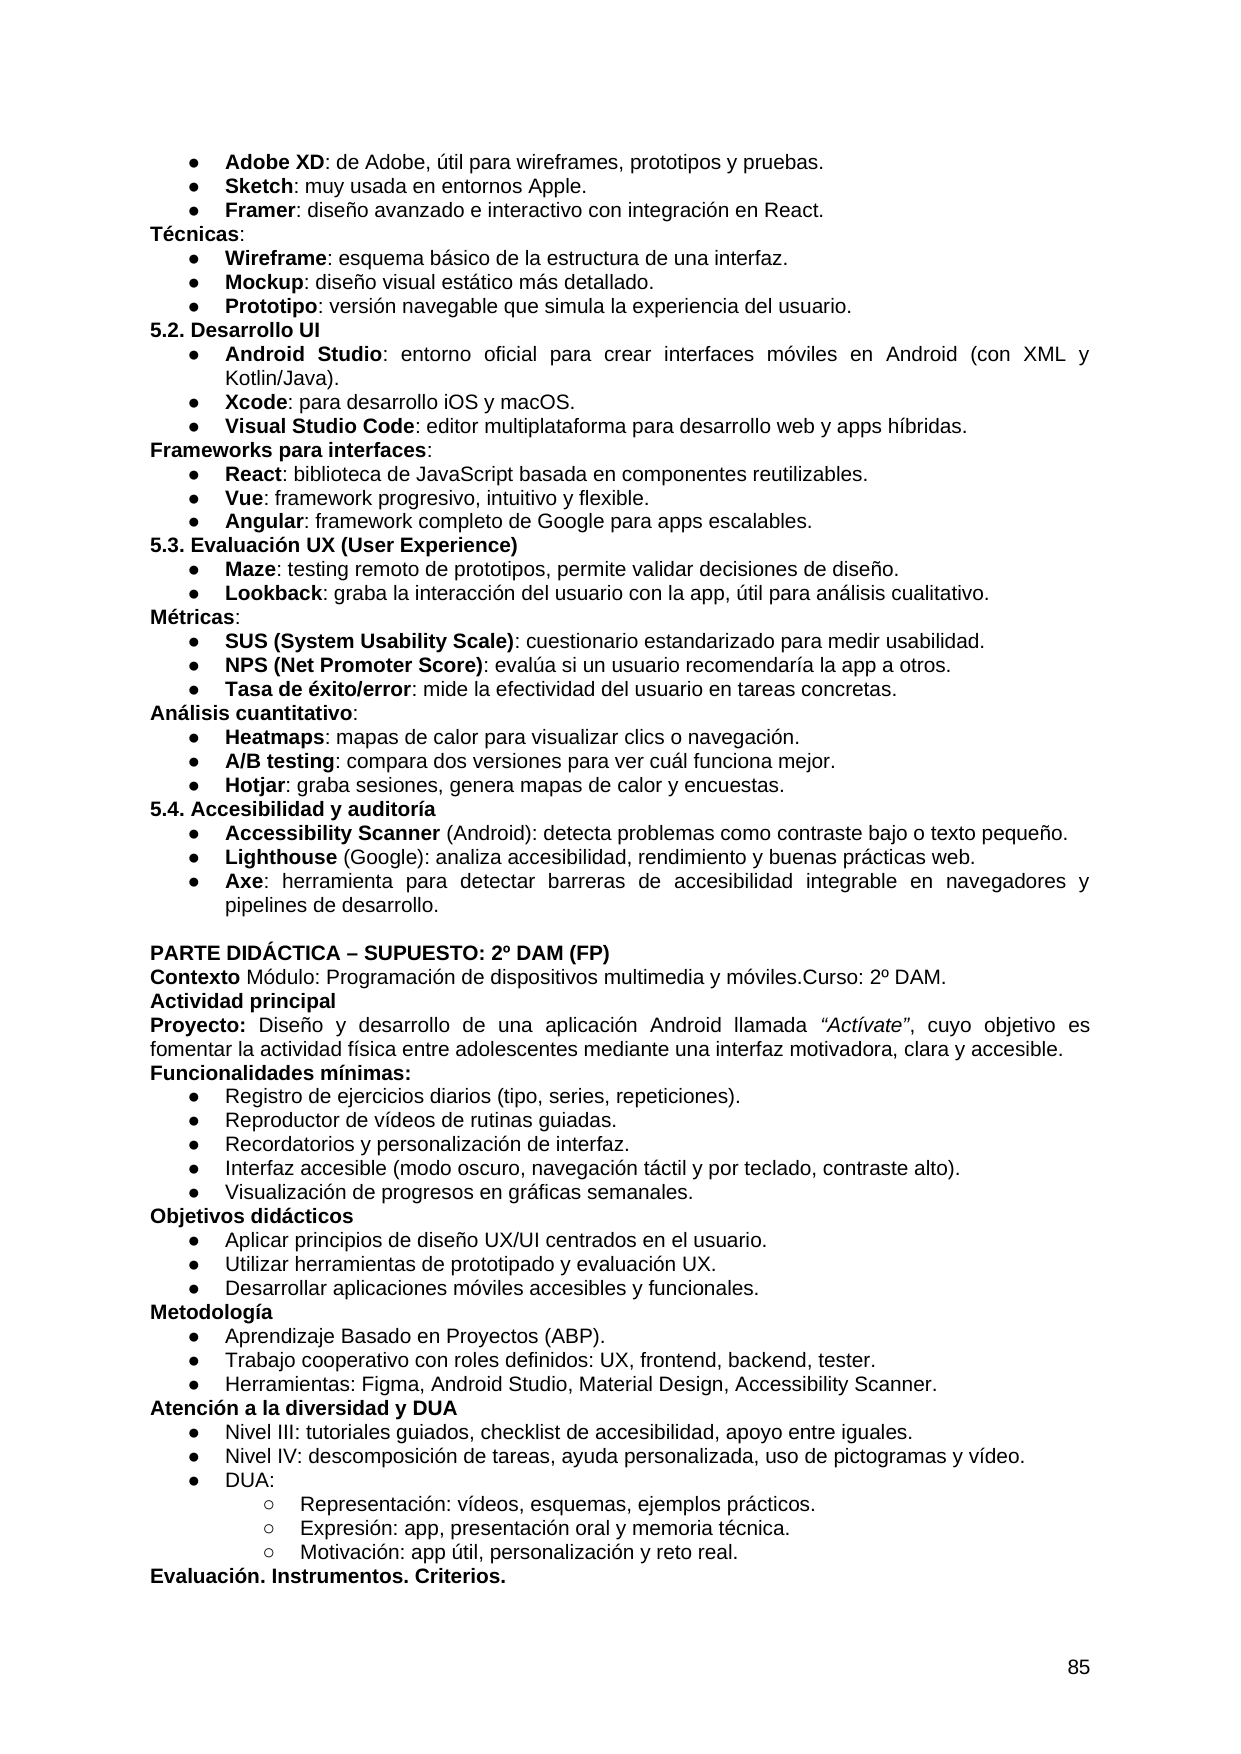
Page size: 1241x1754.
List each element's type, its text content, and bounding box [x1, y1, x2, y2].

text 5.4. Accesibilidad y auditoría [150, 797, 1090, 821]
list Vue: framework progresivo, intuitivo y flexible. [187, 485, 1090, 509]
subtitle Objetivos didácticos [150, 1204, 1090, 1228]
list A/B testing: compara dos versiones para ver cuál funciona mejor. [187, 749, 1090, 773]
subtitle Metodología [150, 1300, 1090, 1324]
list Trabajo cooperativo con roles definidos: UX, frontend, backend, tester. [187, 1348, 1090, 1372]
list Hotjar: graba sesiones, genera mapas de calor y encuestas. [187, 773, 1090, 797]
text Contexto Módulo: Programación de dispositivos multimedia y móviles.Curso: 2º DAM. [150, 964, 1090, 988]
list Desarrollar aplicaciones móviles accesibles y funcionales. [187, 1276, 1090, 1300]
list Prototipo: versión navegable que simula la experiencia del usuario. [187, 294, 1090, 318]
list Representación: vídeos, esquemas, ejemplos prácticos. [262, 1492, 1090, 1516]
list Nivel IV: descomposición de tareas, ayuda personalizada, uso de pictogramas y vídeo. [187, 1444, 1090, 1468]
list Motivación: app útil, personalización y reto real. [262, 1539, 1090, 1563]
list Sketch: muy usada en entornos Apple. [187, 174, 1090, 198]
list NPS (Net Promoter Score): evalúa si un usuario recomendaría la app a otros. [187, 653, 1090, 677]
text Técnicas: [150, 222, 1090, 246]
text Análisis cuantitativo: [150, 701, 1090, 725]
text 5.3. Evaluación UX (User Experience) [150, 533, 1090, 557]
list Expresión: app, presentación oral y memoria técnica. [262, 1516, 1090, 1539]
list Visual Studio Code: editor multiplataforma para desarrollo web y apps híbridas. [187, 413, 1090, 437]
list Tasa de éxito/error: mide la efectividad del usuario en tareas concretas. [187, 677, 1090, 701]
list Framer: diseño avanzado e interactivo con integración en React. [187, 198, 1090, 222]
list Interfaz accesible (modo oscuro, navegación táctil y por teclado, contraste alto). [187, 1156, 1090, 1180]
list Aprendizaje Basado en Proyectos (ABP). [187, 1324, 1090, 1348]
list Axe: herramienta para detectar barreras de accesibilidad integrable en navegadores y pipelines de desarrollo. [187, 869, 1090, 917]
list DUA: [187, 1468, 1090, 1492]
list Heatmaps: mapas de calor para visualizar clics o navegación. [187, 725, 1090, 749]
list Lighthouse (Google): analiza accesibilidad, rendimiento y buenas prácticas web. [187, 845, 1090, 869]
list Recordatorios y personalización de interfaz. [187, 1132, 1090, 1156]
subtitle Actividad principal [150, 988, 1090, 1012]
subtitle Evaluación. Instrumentos. Criterios. [150, 1563, 1090, 1587]
list React: biblioteca de JavaScript basada en componentes reutilizables. [187, 461, 1090, 485]
list Angular: framework completo de Google para apps escalables. [187, 509, 1090, 533]
text Funcionalidades mínimas: [150, 1060, 1090, 1084]
list SUS (System Usability Scale): cuestionario estandarizado para medir usabilidad. [187, 629, 1090, 653]
list Herramientas: Figma, Android Studio, Material Design, Accessibility Scanner. [187, 1372, 1090, 1396]
list Xcode: para desarrollo iOS y macOS. [187, 389, 1090, 413]
list Nivel III: tutoriales guiados, checklist de accesibilidad, apoyo entre iguales. [187, 1420, 1090, 1444]
text Métricas: [150, 605, 1090, 629]
list Utilizar herramientas de prototipado y evaluación UX. [187, 1252, 1090, 1276]
subtitle PARTE DIDÁCTICA – SUPUESTO: 2º DAM (FP) [150, 941, 1090, 964]
subtitle Atención a la diversidad y DUA [150, 1396, 1090, 1420]
text 5.2. Desarrollo UI [150, 318, 1090, 342]
list Maze: testing remoto de prototipos, permite validar decisiones de diseño. [187, 557, 1090, 581]
text Frameworks para interfaces: [150, 437, 1090, 461]
text Proyecto: Diseño y desarrollo de una aplicación Android llamada “Actívate”, cuyo objetivo es fomentar la actividad física entre adolescentes mediante una interfaz motivadora, clara y accesible. [150, 1012, 1090, 1060]
list Reproductor de vídeos de rutinas guiadas. [187, 1108, 1090, 1132]
list Wireframe: esquema básico de la estructura de una interfaz. [187, 246, 1090, 270]
list Visualización de progresos en gráficas semanales. [187, 1180, 1090, 1204]
list Adobe XD: de Adobe, útil para wireframes, prototipos y pruebas. [187, 150, 1090, 174]
list Accessibility Scanner (Android): detecta problemas como contraste bajo o texto pequeño. [187, 821, 1090, 845]
list Android Studio: entorno oficial para crear interfaces móviles en Android (con XML y Kotlin/Java). [187, 342, 1090, 389]
list Aplicar principios de diseño UX/UI centrados en el usuario. [187, 1228, 1090, 1252]
list Registro de ejercicios diarios (tipo, series, repeticiones). [187, 1084, 1090, 1108]
list Mockup: diseño visual estático más detallado. [187, 270, 1090, 294]
list Lookback: graba la interacción del usuario con la app, útil para análisis cualitativo. [187, 581, 1090, 605]
